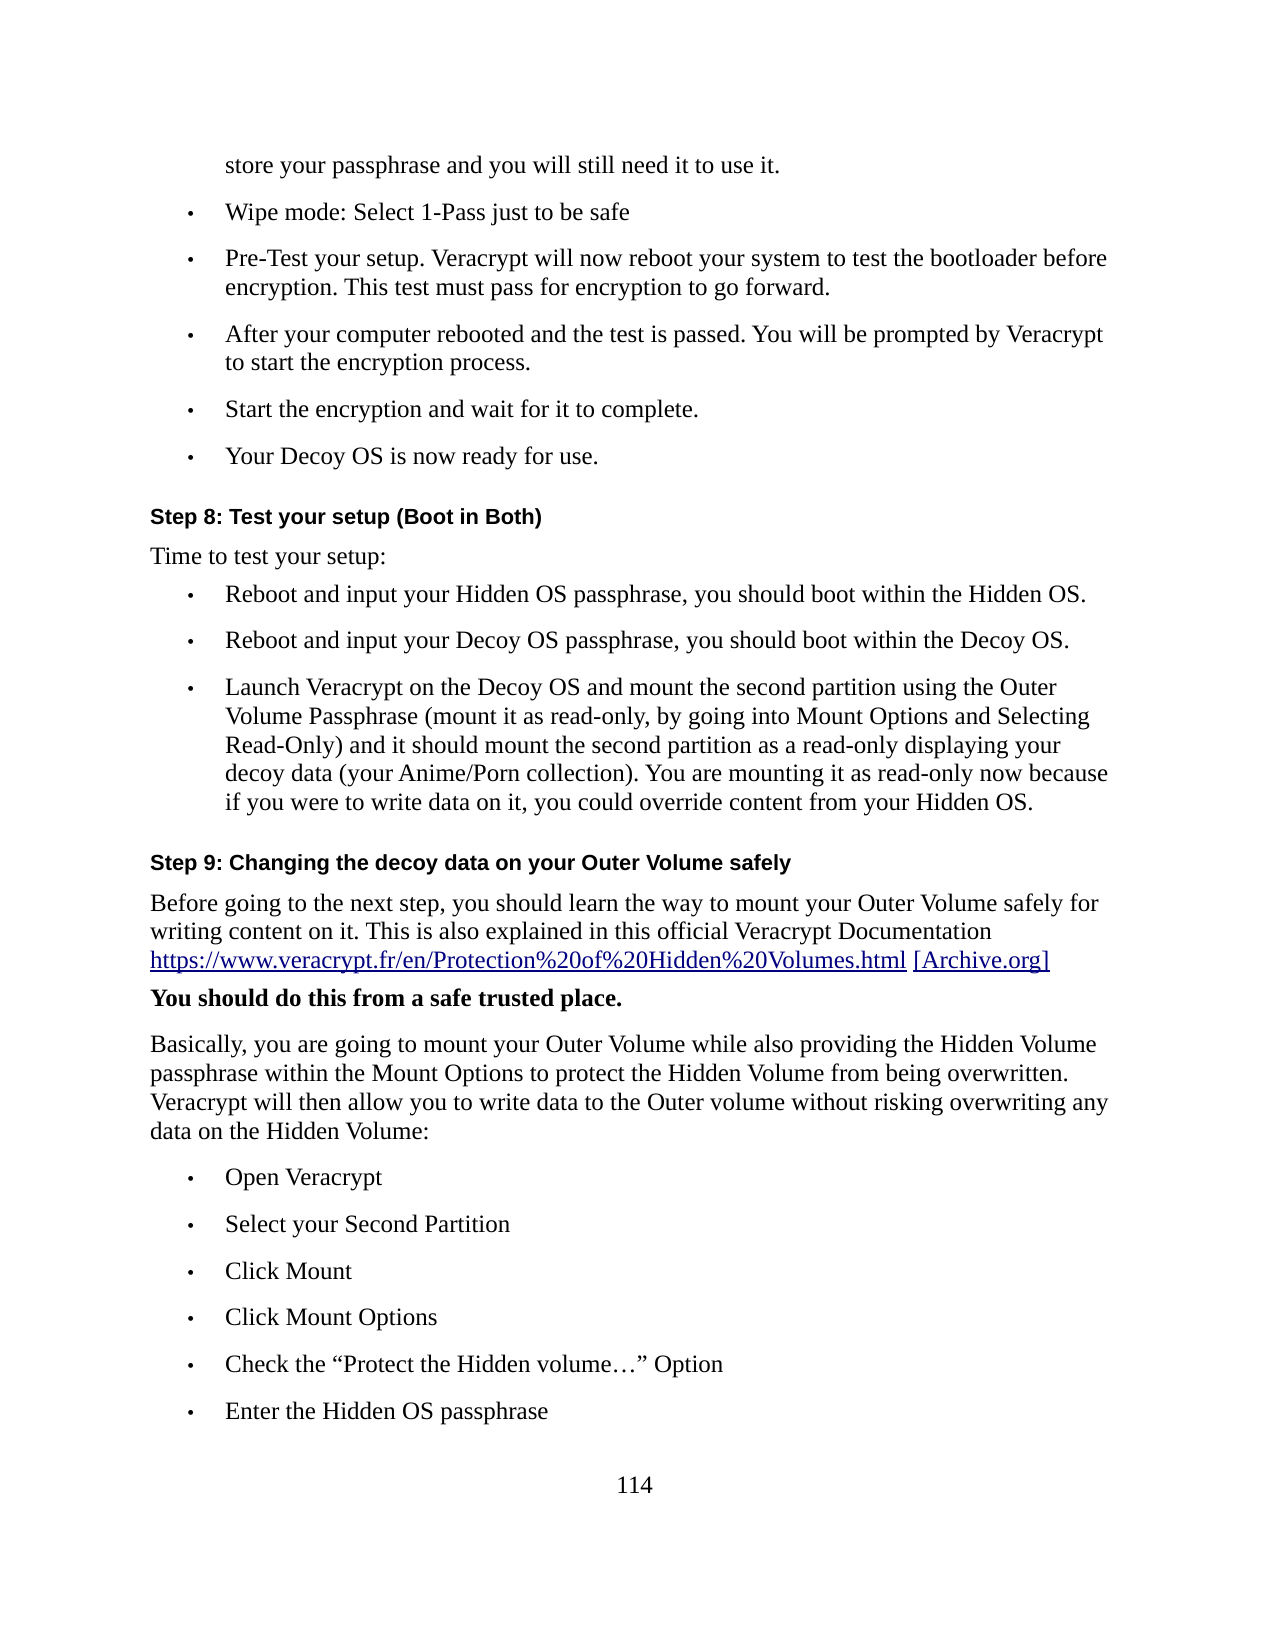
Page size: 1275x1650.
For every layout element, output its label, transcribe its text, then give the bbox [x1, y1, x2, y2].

list Click Mount Options [187, 1302, 1125, 1331]
list Click Mount [187, 1256, 1125, 1284]
list Start the encryption and wait for it to complete. [187, 394, 1125, 423]
text You should do this from a safe trusted place. [150, 983, 1125, 1012]
text Basically, you are going to mount your Outer Volume while also providing the Hidden Volume passphrase within the Mount Options to protect the Hidden Volume from being overwritten. Veracrypt will then allow you to write data to the Outer volume without risking overwriting any data on the Hidden Volume: [150, 1029, 1125, 1144]
subtitle Step 9: Changing the decoy data on your Outer Volume safely [150, 850, 1125, 875]
text Before going to the next step, you should learn the way to mount your Outer Volume safely for writing content on it. This is also explained in this official Veracrypt Documentation https://www.veracrypt.fr/en/Protection%20of%20Hidden%20Volumes.html [Archive.org] [150, 888, 1125, 974]
list Your Decoy OS is now ready for use. [187, 441, 1125, 469]
text Time to test your setup: [150, 541, 1125, 570]
list Check the “Protect the Hidden volume…” Option [187, 1349, 1125, 1378]
list Select your Second Partition [187, 1209, 1125, 1238]
list Enter the Hidden OS passphrase [187, 1396, 1125, 1424]
list Wipe mode: Select 1-Pass just to be safe [187, 197, 1125, 225]
list Reboot and input your Decoy OS passphrase, you should boot within the Decoy OS. [187, 626, 1125, 654]
list Open Veracrypt [187, 1162, 1125, 1191]
list store your passphrase and you will still need it to use it. [187, 150, 1125, 179]
subtitle Step 8: Test your setup (Boot in Both) [150, 503, 1125, 529]
list Reboot and input your Hidden OS passphrase, you should boot within the Hidden OS. [187, 579, 1125, 608]
list Pre-Test your setup. Veracrypt will now reboot your system to test the bootloader before encryption. This test must pass for encryption to go forward. [187, 243, 1125, 301]
list Launch Veracrypt on the Decoy OS and mount the second partition using the Outer Volume Passphrase (mount it as read-only, by going into Mount Options and Selecting Read-Only) and it should mount the second partition as a read-only displaying your decoy data (your Anime/Porn collection). You are mounting it as read-only now because if you were to write data on it, you could override content from your Hidden OS. [187, 672, 1125, 816]
list After your computer rebooted and the test is passed. You will be prompted by Veracrypt to start the encryption process. [187, 319, 1125, 376]
